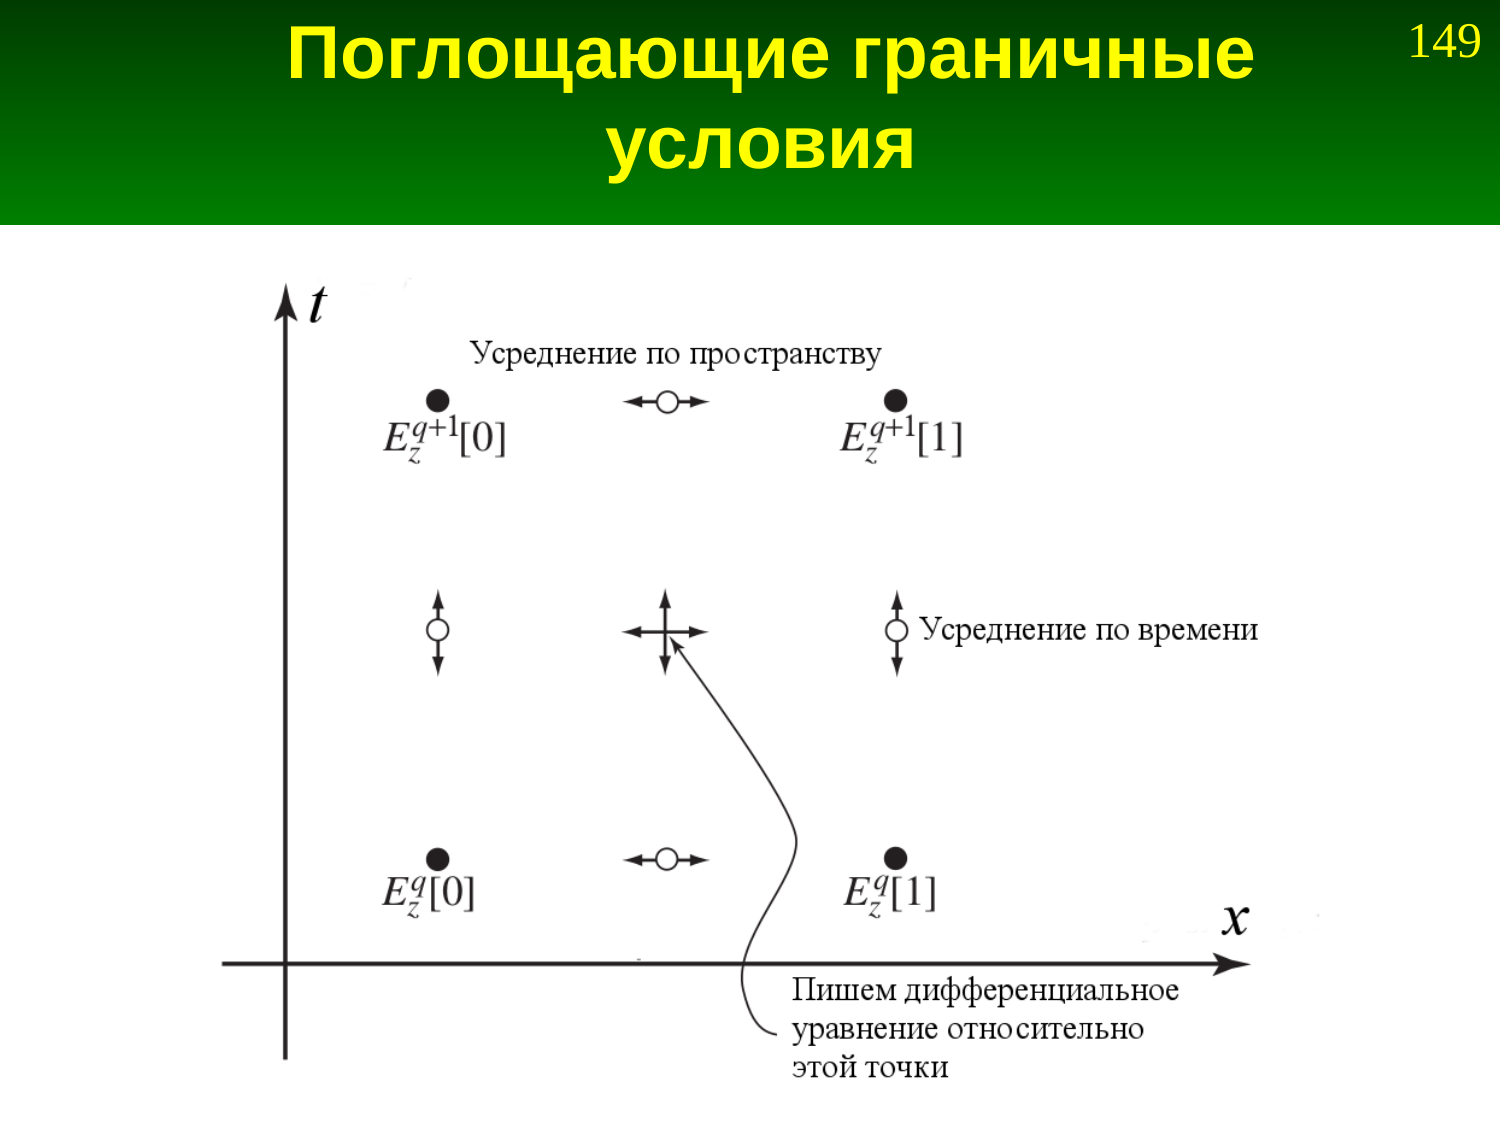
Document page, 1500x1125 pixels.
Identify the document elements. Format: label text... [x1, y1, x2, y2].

title Поглощающие граничные условия [123, 0, 1399, 192]
picture [177, 242, 1335, 1087]
